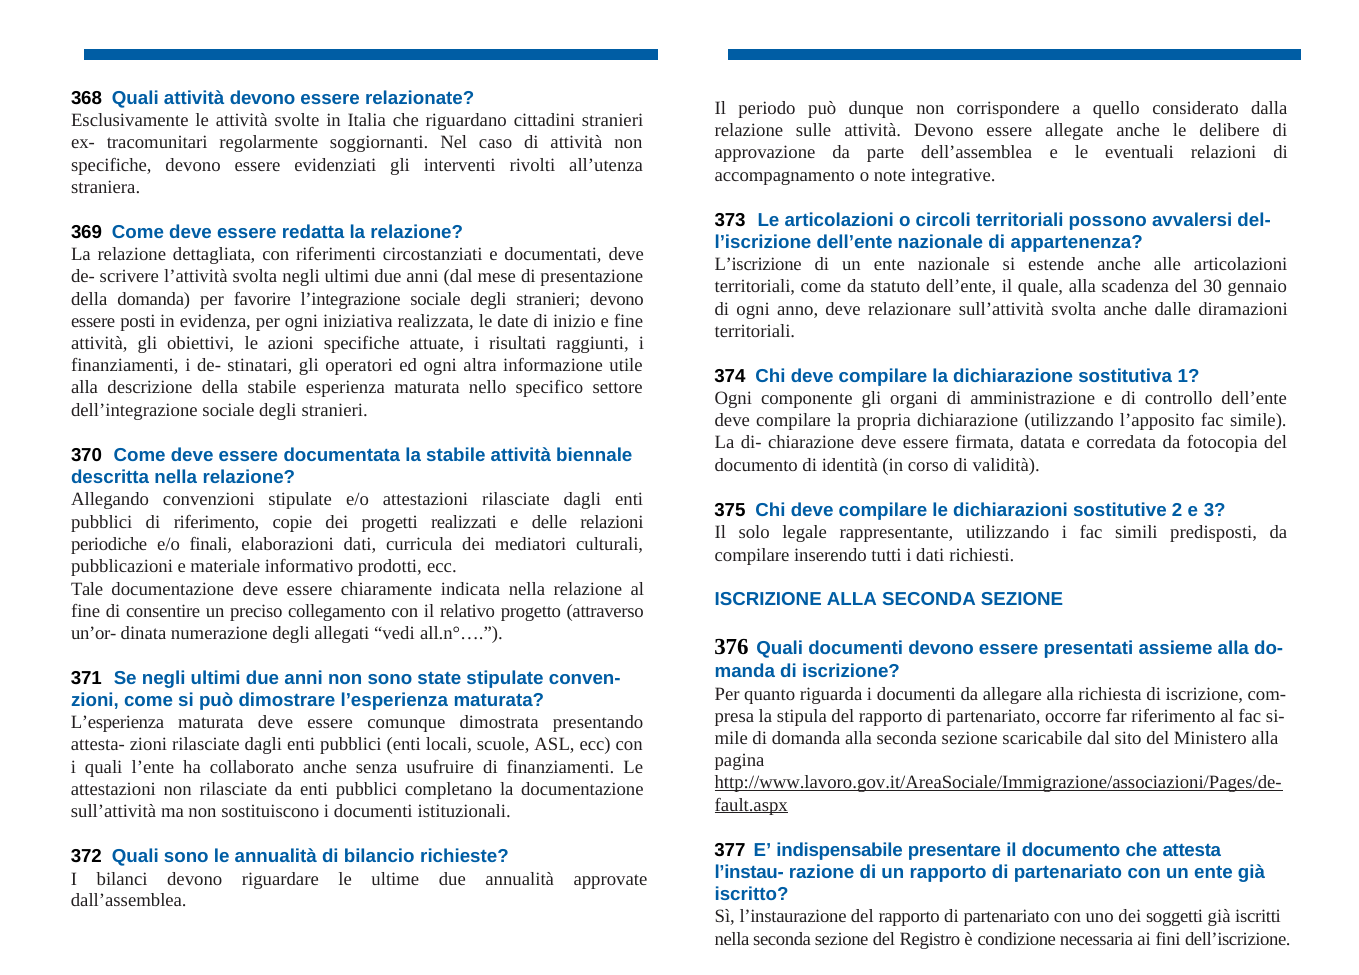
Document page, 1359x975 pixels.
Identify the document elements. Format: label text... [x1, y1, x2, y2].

subtitle E’ indispensabile presentare il documento che attesta l’instau- razione di un rapporto di partenariato con un ente già iscritto? [714, 838, 1287, 904]
subtitle Come deve essere documentata la stabile attività biennale descritta nella relazione? [71, 444, 644, 487]
subtitle Se negli ultimi due anni non sono state stipulate conven- zioni, come si può dimostrare l’esperienza maturata? [71, 667, 644, 710]
text Il solo legale rappresentante, utilizzando i fac simili predisposti, da compilare inserendo tutti i dati richiesti. [714, 521, 1288, 565]
subtitle Quali attività devono essere relazionate? [71, 87, 648, 108]
text Sì, l’instaurazione del rapporto di partenariato con uno dei soggetti già iscritti nella seconda sezione del Registro è condizione necessaria ai fini dell’iscrizione. [714, 905, 1296, 949]
text Ogni componente gli organi di amministrazione e di controllo dell’ente deve compilare la propria dichiarazione (utilizzando l’apposito fac simile). La di- chiarazione deve essere firmata, datata e corredata da fotocopia del documento di identità (in corso di validità). [714, 387, 1288, 475]
subtitle Quali sono le annualità di bilancio richieste? [71, 845, 648, 867]
text Esclusivamente le attività svolte in Italia che riguardano cittadini stranieri ex- tracomunitari regolarmente soggiornanti. Nel caso di attività non specifiche, devono essere evidenziati gli interventi rivolti all’utenza straniera. [71, 109, 644, 197]
subtitle ISCRIZIONE ALLA SECONDA SEZIONE [714, 588, 1339, 610]
text L’esperienza maturata deve essere comunque dimostrata presentando attesta- zioni rilasciate dagli enti pubblici (enti locali, scuole, ASL, ecc) con i quali l’ente ha collaborato anche senza usufruire di finanziamenti. Le attestazioni non rilasciate da enti pubblici completano la documentazione sull’attività ma non sostituiscono i documenti istituzionali. [71, 711, 644, 821]
text La relazione dettagliata, con riferimenti circostanziati e documentati, deve de- scrivere l’attività svolta negli ultimi due anni (dal mese di presentazione della domanda) per favorire l’integrazione sociale degli stranieri; devono essere posti in evidenza, per ogni iniziativa realizzata, le date di inizio e fine attività, gli obiettivi, le azioni specifiche attuate, i risultati raggiunti, i finanziamenti, i de- stinatari, gli operatori ed ogni altra informazione utile alla descrizione della stabile esperienza maturata nello specifico settore dell’integrazione sociale degli stranieri. [71, 243, 644, 420]
text I bilanci devono riguardare le ultime due annualità approvate dall’assemblea. [71, 868, 648, 911]
list Quali documenti devono essere presentati assieme alla do- manda di iscrizione? [714, 633, 1288, 682]
text Per quanto riguarda i documenti da allegare alla richiesta di iscrizione, com- presa la stipula del rapporto di partenariato, occorre far riferimento al fac si- mile di domanda alla seconda sezione scaricabile dal sito del Ministero alla pagina http://www.lavoro.gov.it/AreaSociale/Immigrazione/associazioni/Pages/de- fault.aspx [714, 682, 1288, 815]
subtitle Le articolazioni o circoli territoriali possono avvalersi del- l’iscrizione dell’ente nazionale di appartenenza? [714, 208, 1288, 252]
text Tale documentazione deve essere chiaramente indicata nella relazione al fine di consentire un preciso collegamento con il relativo progetto (attraverso un’or- dinata numerazione degli allegati “vedi all.n°….”). [71, 577, 644, 643]
subtitle Chi deve compilare la dichiarazione sostitutiva 1? [714, 364, 1339, 386]
subtitle Chi deve compilare le dichiarazioni sostitutive 2 e 3? [714, 499, 1339, 520]
text Allegando convenzioni stipulate e/o attestazioni rilasciate dagli enti pubblici di riferimento, copie dei progetti realizzati e delle relazioni periodiche e/o finali, elaborazioni dati, curricula dei mediatori culturali, pubblicazioni e materiale informativo prodotti, ecc. [71, 488, 644, 576]
text Il periodo può dunque non corrispondere a quello considerato dalla relazione sulle attività. Devono essere allegate anche le delibere di approvazione da parte dell’assemblea e le eventuali relazioni di accompagnamento o note integrative. [714, 97, 1288, 185]
text L’iscrizione di un ente nazionale si estende anche alle articolazioni territoriali, come da statuto dell’ente, il quale, alla scadenza del 30 gennaio di ogni anno, deve relazionare sull’attività svolta anche dalle diramazioni territoriali. [714, 253, 1288, 341]
subtitle Come deve essere redatta la relazione? [71, 221, 648, 242]
